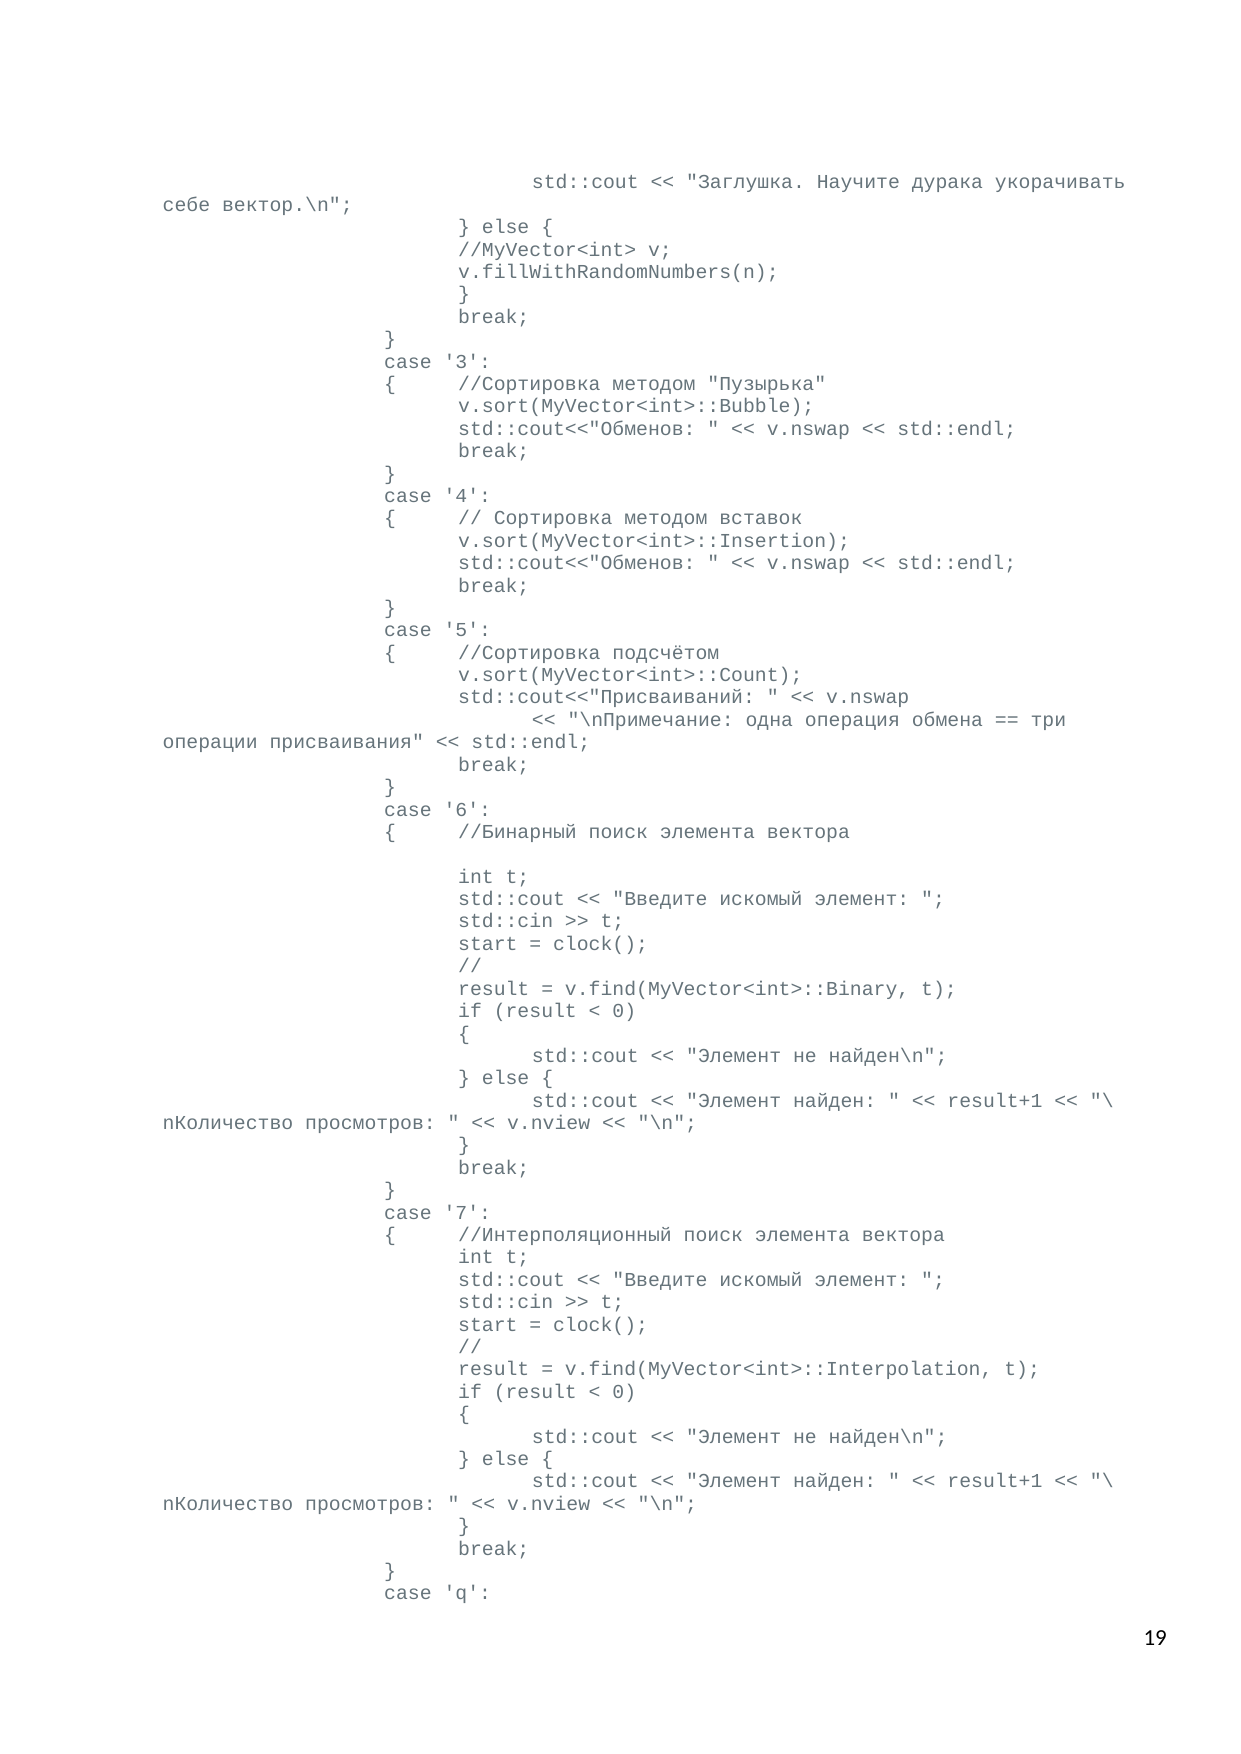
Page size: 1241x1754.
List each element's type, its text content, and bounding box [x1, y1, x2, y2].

text start = clock(); [162, 1314, 1166, 1337]
text } else { [162, 1449, 1166, 1471]
text case '7': [162, 1203, 1166, 1225]
text if (result < 0) [162, 1001, 1166, 1023]
text start = clock(); [162, 934, 1166, 956]
text v.sort(MyVector<int>::Bubble); [162, 396, 1166, 419]
text { [162, 1023, 1166, 1046]
text } [162, 1180, 1166, 1203]
text // [162, 956, 1166, 979]
text std::cout << "Элемент найден: " << result+1 << "\nКоличество просмотров: " << v.nview << "\n"; [162, 1091, 1166, 1135]
text { [162, 1404, 1166, 1427]
text std::cout << "Элемент найден: " << result+1 << "\nКоличество просмотров: " << v.nview << "\n"; [162, 1471, 1166, 1516]
text case '3': [162, 352, 1166, 374]
text } [162, 598, 1166, 620]
text int t; [162, 867, 1166, 889]
text break; [162, 1158, 1166, 1180]
text { //Сортировка подсчётом [162, 643, 1166, 665]
text std::cout<<"Обменов: " << v.nswap << std::endl; [162, 553, 1166, 576]
text int t; [162, 1247, 1166, 1270]
text break; [162, 576, 1166, 598]
text << "\nПримечание: одна операция обмена == три операции присваивания" << std::endl; [162, 710, 1166, 755]
text break; [162, 1538, 1166, 1561]
text case 'q': [162, 1583, 1166, 1606]
text case '5': [162, 620, 1166, 643]
text std::cin >> t; [162, 1292, 1166, 1314]
text } [162, 1135, 1166, 1158]
text // [162, 1337, 1166, 1359]
text if (result < 0) [162, 1382, 1166, 1404]
text std::cout<<"Присваиваний: " << v.nswap [162, 687, 1166, 710]
text { //Бинарный поиск элемента вектора [162, 822, 1166, 844]
text std::cout << "Введите искомый элемент: "; [162, 1270, 1166, 1292]
text } [162, 777, 1166, 799]
text case '4': [162, 486, 1166, 508]
text break; [162, 441, 1166, 463]
text } [162, 284, 1166, 307]
text result = v.find(MyVector<int>::Binary, t); [162, 979, 1166, 1001]
text { // Сортировка методом вставок [162, 508, 1166, 531]
text break; [162, 755, 1166, 777]
text } [162, 1561, 1166, 1583]
text case '6': [162, 799, 1166, 822]
text result = v.find(MyVector<int>::Interpolation, t); [162, 1359, 1166, 1382]
text std::cout << "Введите искомый элемент: "; [162, 889, 1166, 911]
text break; [162, 307, 1166, 329]
text std::cout<<"Обменов: " << v.nswap << std::endl; [162, 419, 1166, 441]
text std::cin >> t; [162, 911, 1166, 934]
text //MyVector<int> v; [162, 239, 1166, 262]
text { //Сортировка методом "Пузырька" [162, 374, 1166, 396]
text v.fillWithRandomNumbers(n); [162, 262, 1166, 284]
text v.sort(MyVector<int>::Insertion); [162, 531, 1166, 553]
text { //Интерполяционный поиск элемента вектора [162, 1225, 1166, 1247]
text } [162, 329, 1166, 352]
text } [162, 463, 1166, 486]
text } else { [162, 217, 1166, 239]
text std::cout << "Элемент не найден\n"; [162, 1427, 1166, 1449]
text v.sort(MyVector<int>::Count); [162, 665, 1166, 687]
text std::cout << "Элемент не найден\n"; [162, 1046, 1166, 1068]
text } else { [162, 1068, 1166, 1091]
text } [162, 1516, 1166, 1538]
text std::cout << "Заглушка. Научите дурака укорачивать себе вектор.\n"; [162, 172, 1166, 217]
